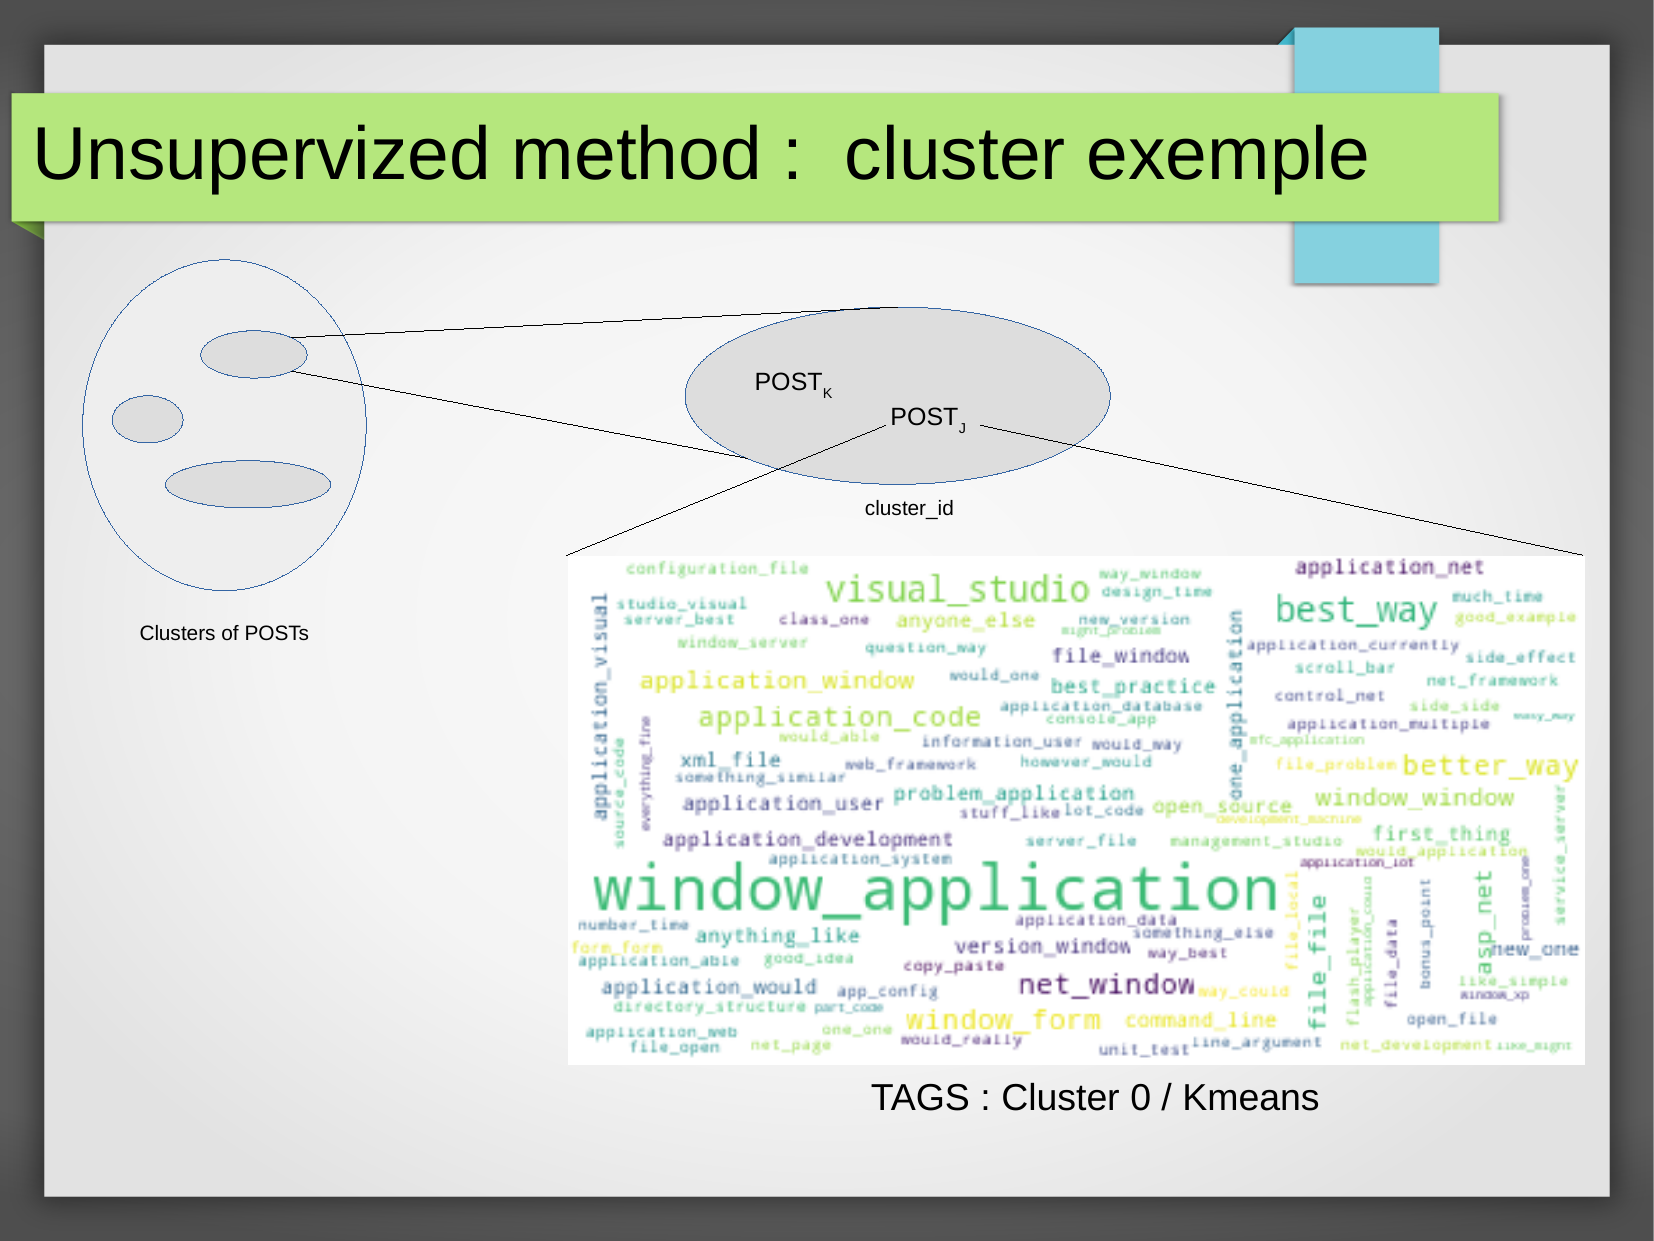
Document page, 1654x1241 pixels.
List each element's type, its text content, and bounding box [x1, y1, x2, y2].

text_box TAGS : Cluster 0 / Kmeans [856, 1069, 1335, 1127]
text_box POSTJ [875, 395, 1040, 445]
text_box cluster_id [791, 485, 1028, 532]
text_box Clusters of POSTs [106, 602, 343, 664]
text_box [685, 307, 1111, 485]
text_box POSTK [739, 360, 908, 409]
picture [0, 0, 1654, 1241]
title Unsupervized method : cluster exemple [11, 69, 1524, 238]
text_box [82, 259, 367, 591]
